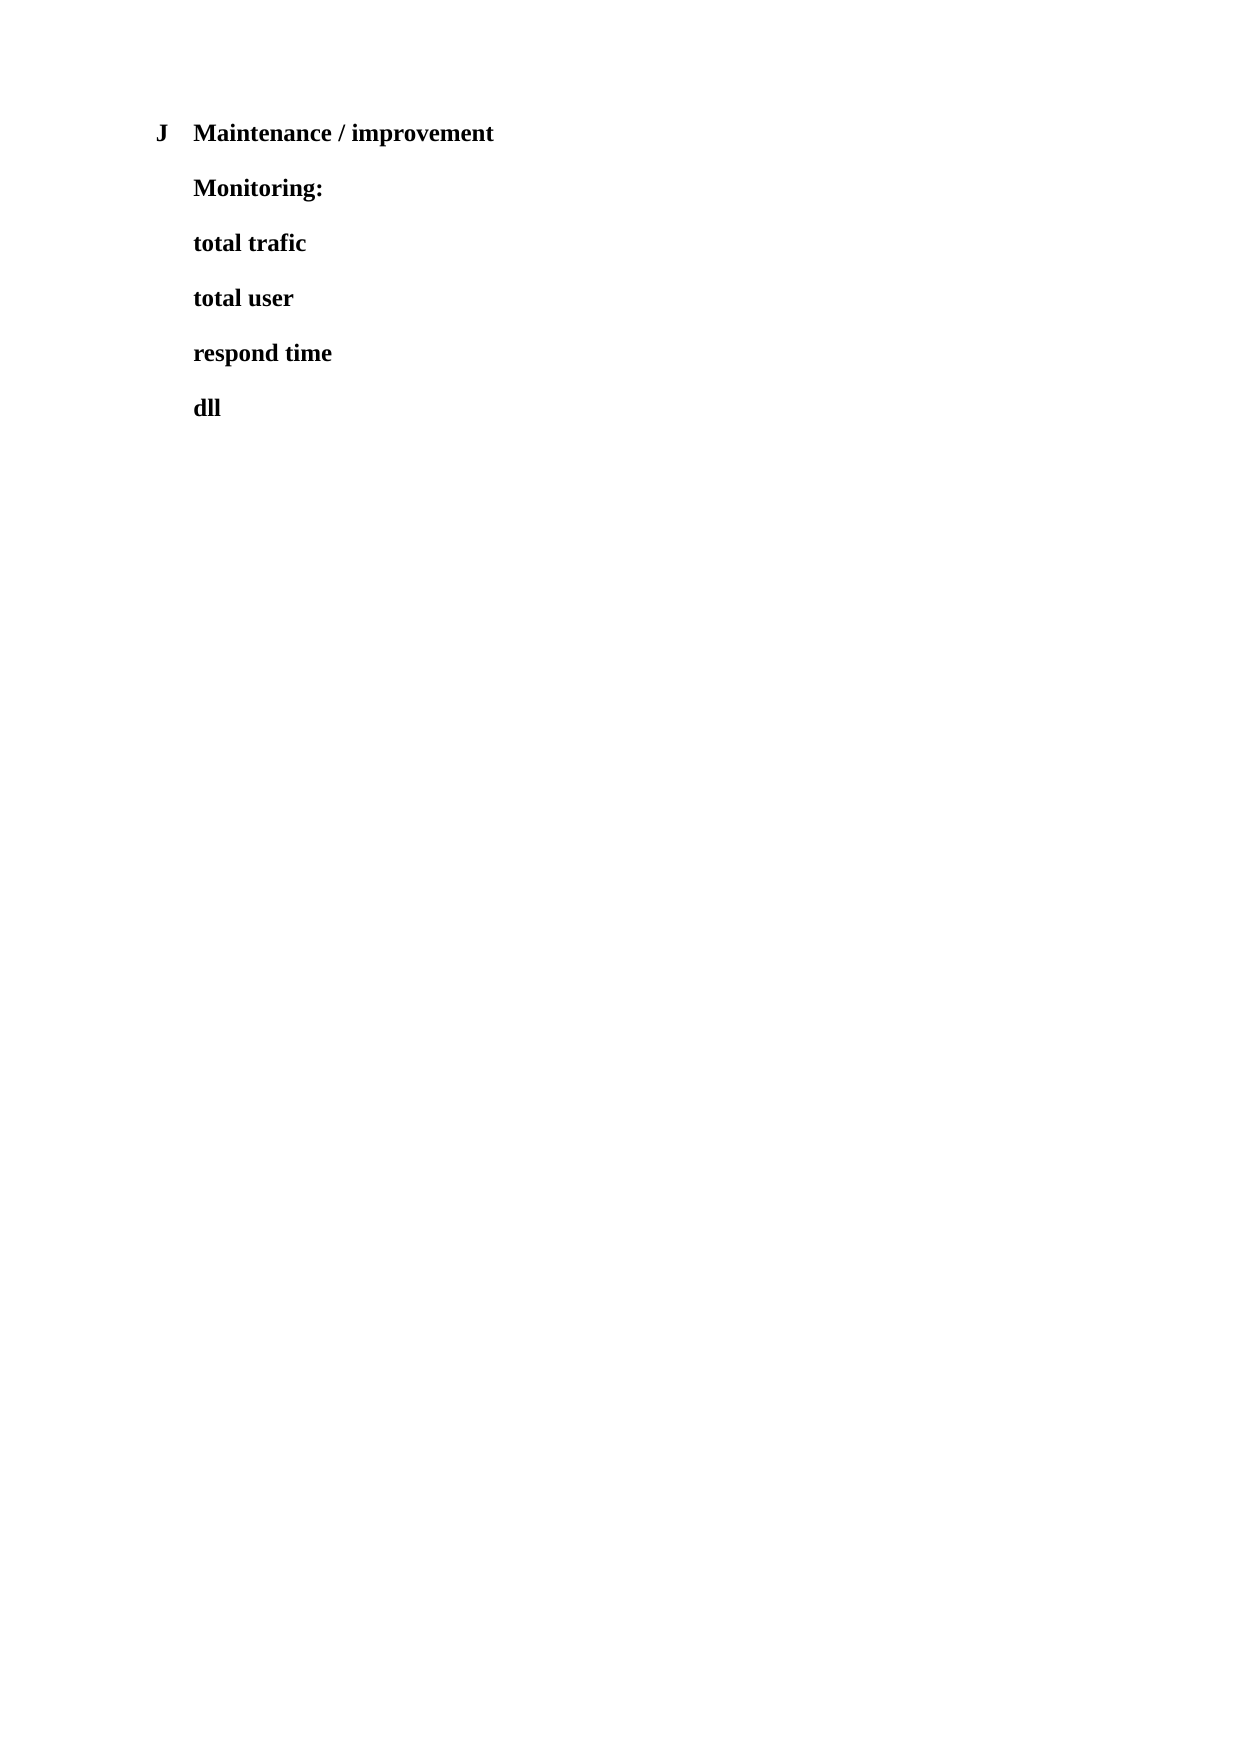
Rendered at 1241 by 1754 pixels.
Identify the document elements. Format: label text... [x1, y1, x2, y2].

text Monitoring: [193, 173, 1122, 202]
text dll [193, 393, 1122, 422]
list Maintenance / improvement [156, 118, 1122, 147]
text total user [193, 283, 1122, 312]
text respond time [193, 338, 1122, 367]
text total trafic [193, 228, 1122, 257]
